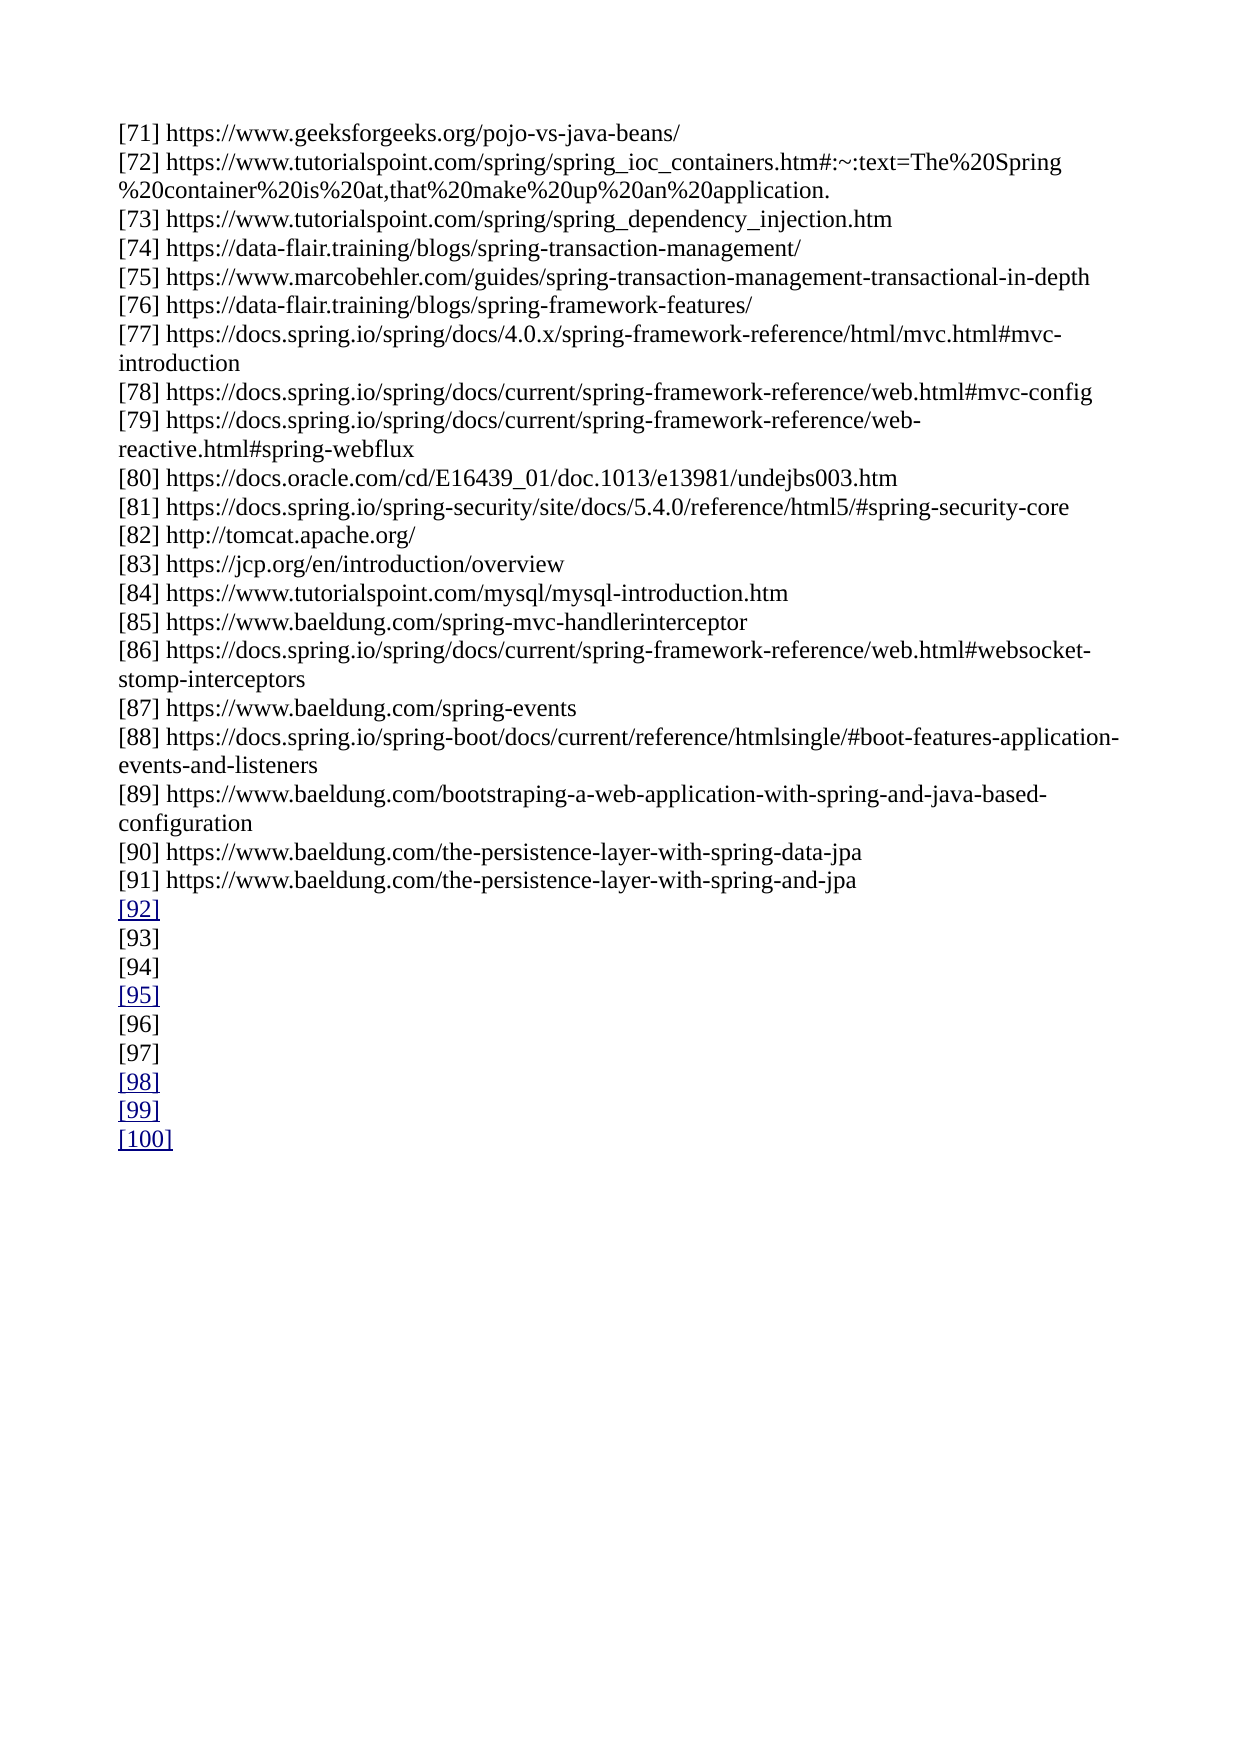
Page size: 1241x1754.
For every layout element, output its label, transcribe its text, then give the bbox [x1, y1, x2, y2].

text [79] https://docs.spring.io/spring/docs/current/spring-framework-reference/web-reactive.html#spring-webflux [118, 406, 1122, 463]
text [81] https://docs.spring.io/spring-security/site/docs/5.4.0/reference/html5/#spring-security-core [118, 492, 1122, 521]
text [85] https://www.baeldung.com/spring-mvc-handlerinterceptor [118, 607, 1122, 636]
text [99] [118, 1096, 1122, 1124]
text [94] [118, 952, 1122, 981]
text [84] https://www.tutorialspoint.com/mysql/mysql-introduction.htm [118, 578, 1122, 607]
text [83] https://jcp.org/en/introduction/overview [118, 549, 1122, 578]
text [100] [118, 1124, 1122, 1153]
text [97] [118, 1038, 1122, 1067]
text [89] https://www.baeldung.com/bootstraping-a-web-application-with-spring-and-java-based-configuration [118, 779, 1122, 837]
text [71] https://www.geeksforgeeks.org/pojo-vs-java-beans/ [118, 118, 1122, 147]
text [87] https://www.baeldung.com/spring-events [118, 693, 1122, 722]
text [86] https://docs.spring.io/spring/docs/current/spring-framework-reference/web.html#websocket-stomp-interceptors [118, 636, 1122, 693]
text [93] [118, 923, 1122, 952]
text [91] https://www.baeldung.com/the-persistence-layer-with-spring-and-jpa [118, 866, 1122, 894]
text [72] https://www.tutorialspoint.com/spring/spring_ioc_containers.htm#:~:text=The%20Spring%20container%20is%20at,that%20make%20up%20an%20application. [118, 147, 1122, 204]
text [98] [118, 1067, 1122, 1096]
text [90] https://www.baeldung.com/the-persistence-layer-with-spring-data-jpa [118, 837, 1122, 866]
text [74] https://data-flair.training/blogs/spring-transaction-management/ [118, 233, 1122, 262]
text [78] https://docs.spring.io/spring/docs/current/spring-framework-reference/web.html#mvc-config [118, 377, 1122, 406]
text [82] http://tomcat.apache.org/ [118, 521, 1122, 549]
text [95] [118, 981, 1122, 1009]
text [73] https://www.tutorialspoint.com/spring/spring_dependency_injection.htm [118, 204, 1122, 233]
text [75] https://www.marcobehler.com/guides/spring-transaction-management-transactional-in-depth [118, 262, 1122, 291]
text [96] [118, 1009, 1122, 1038]
text [80] https://docs.oracle.com/cd/E16439_01/doc.1013/e13981/undejbs003.htm [118, 463, 1122, 492]
text [88] https://docs.spring.io/spring-boot/docs/current/reference/htmlsingle/#boot-features-application-events-and-listeners [118, 722, 1122, 779]
text [77] https://docs.spring.io/spring/docs/4.0.x/spring-framework-reference/html/mvc.html#mvc-introduction [118, 319, 1122, 377]
text [92] [118, 894, 1122, 923]
text [76] https://data-flair.training/blogs/spring-framework-features/ [118, 291, 1122, 319]
